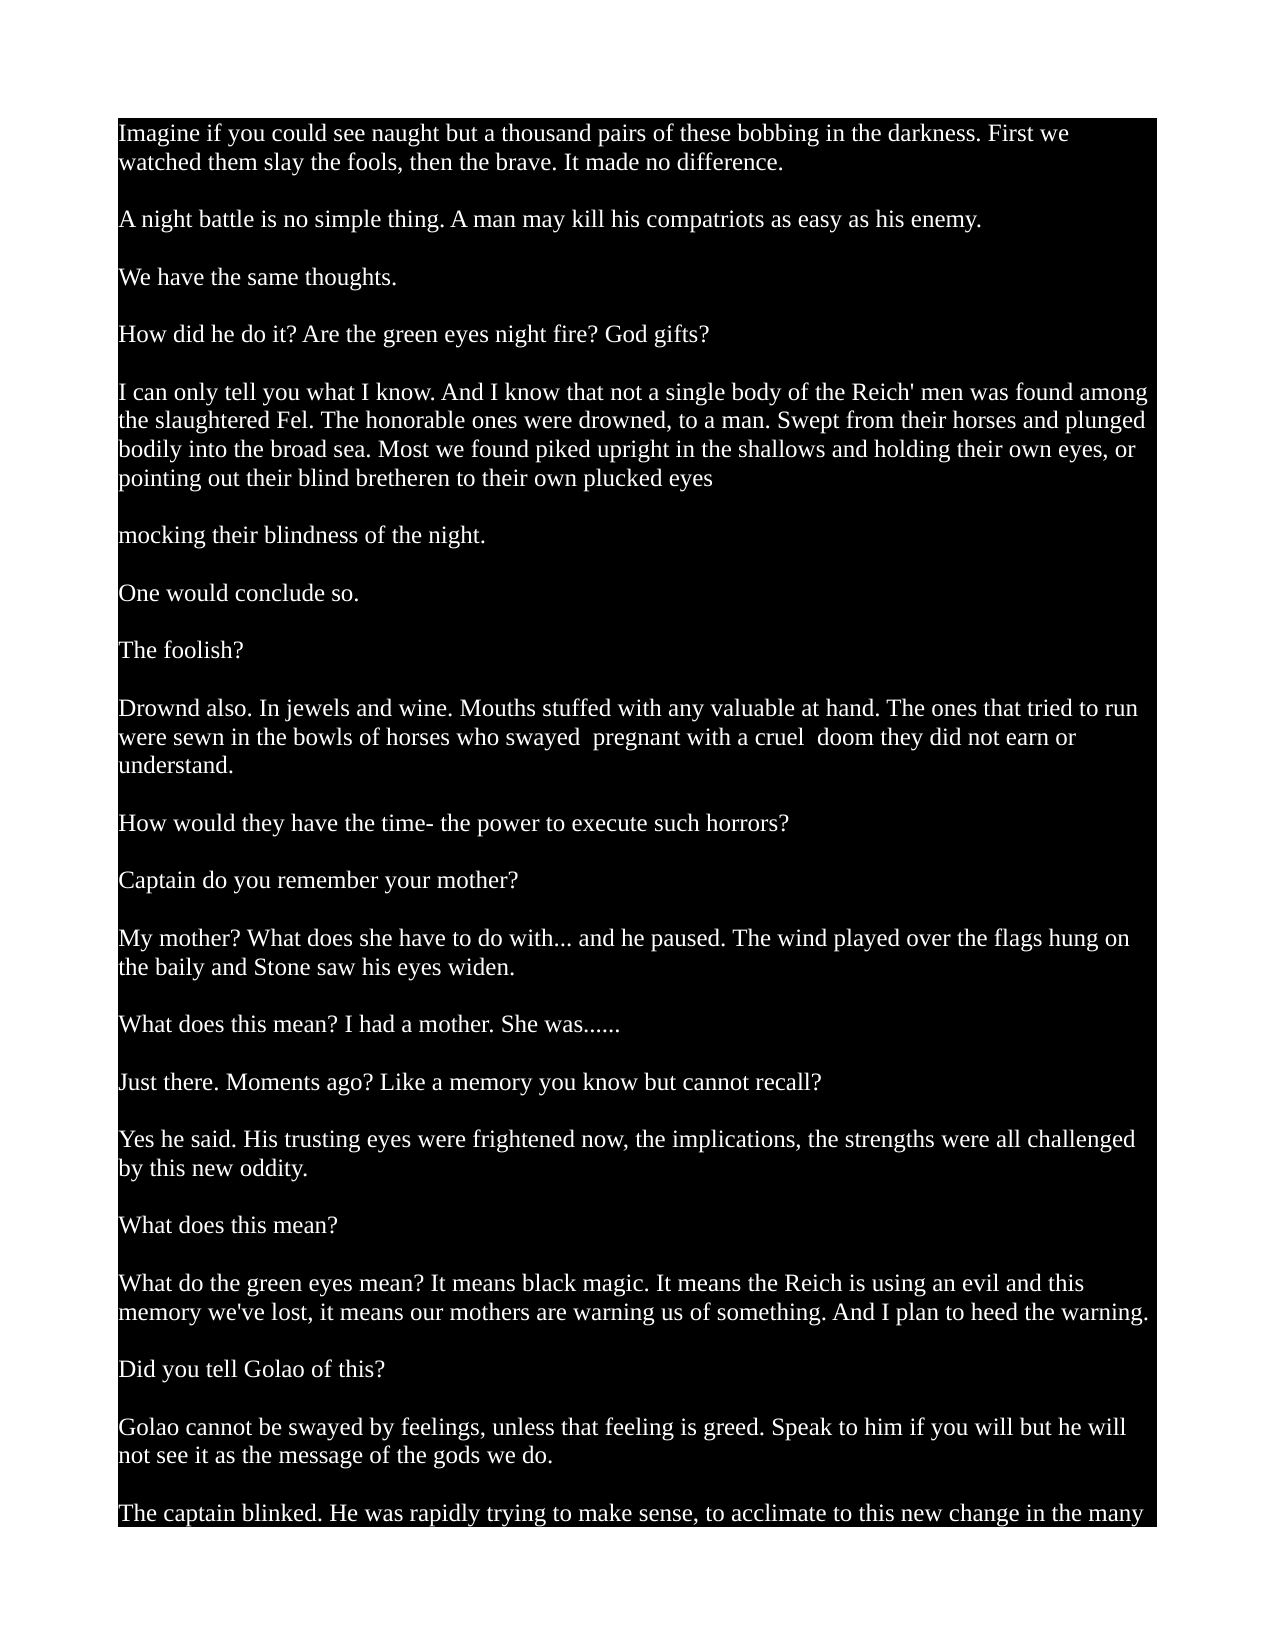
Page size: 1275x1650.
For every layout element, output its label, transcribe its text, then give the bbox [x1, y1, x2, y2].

text Captain do you remember your mother? [118, 866, 1157, 894]
text What does this mean? I had a mother. She was...... Just there. Moments ago? Like a memory you know but cannot recall? Yes he said. His trusting eyes were frightened now, the implications, the strengths were all challenged by this new oddity. [118, 1009, 1157, 1182]
text My mother? What does she have to do with... and he paused. The wind played over the flags hung on the baily and Stone saw his eyes widen. [118, 923, 1157, 981]
text Imagine if you could see naught but a thousand pairs of these bobbing in the darkness. First we watched them slay the fools, then the brave. It made no difference. A night battle is no simple thing. A man may kill his compatriots as easy as his enemy. We have the same thoughts. [118, 118, 1157, 291]
text I can only tell you what I know. And I know that not a single body of the Reich' men was found among the slaughtered Fel. The honorable ones were drowned, to a man. Swept from their horses and plunged bodily into the broad sea. Most we found piked upright in the shallows and holding their own eyes, or pointing out their blind bretheren to their own plucked eyes mocking their blindness of the night. [118, 377, 1157, 549]
text How would they have the time- the power to execute such horrors? [118, 808, 1157, 837]
text What does this mean? What do the green eyes mean? It means black magic. It means the Reich is using an evil and this memory we've lost, it means our mothers are warning us of something. And I plan to heed the warning. Did you tell Golao of this? Golao cannot be swayed by feelings, unless that feeling is greed. Speak to him if you will but he will not see it as the message of the gods we do. The captain blinked. He was rapidly trying to make sense, to acclimate to this new change in the many [118, 1211, 1157, 1527]
text The foolish? Drownd also. In jewels and wine. Mouths stuffed with any valuable at hand. The ones that tried to run were sewn in the bowls of horses who swayed pregnant with a cruel doom they did not earn or understand. [118, 636, 1157, 779]
text How did he do it? Are the green eyes night fire? God gifts? [118, 319, 1157, 348]
text One would conclude so. [118, 578, 1157, 607]
